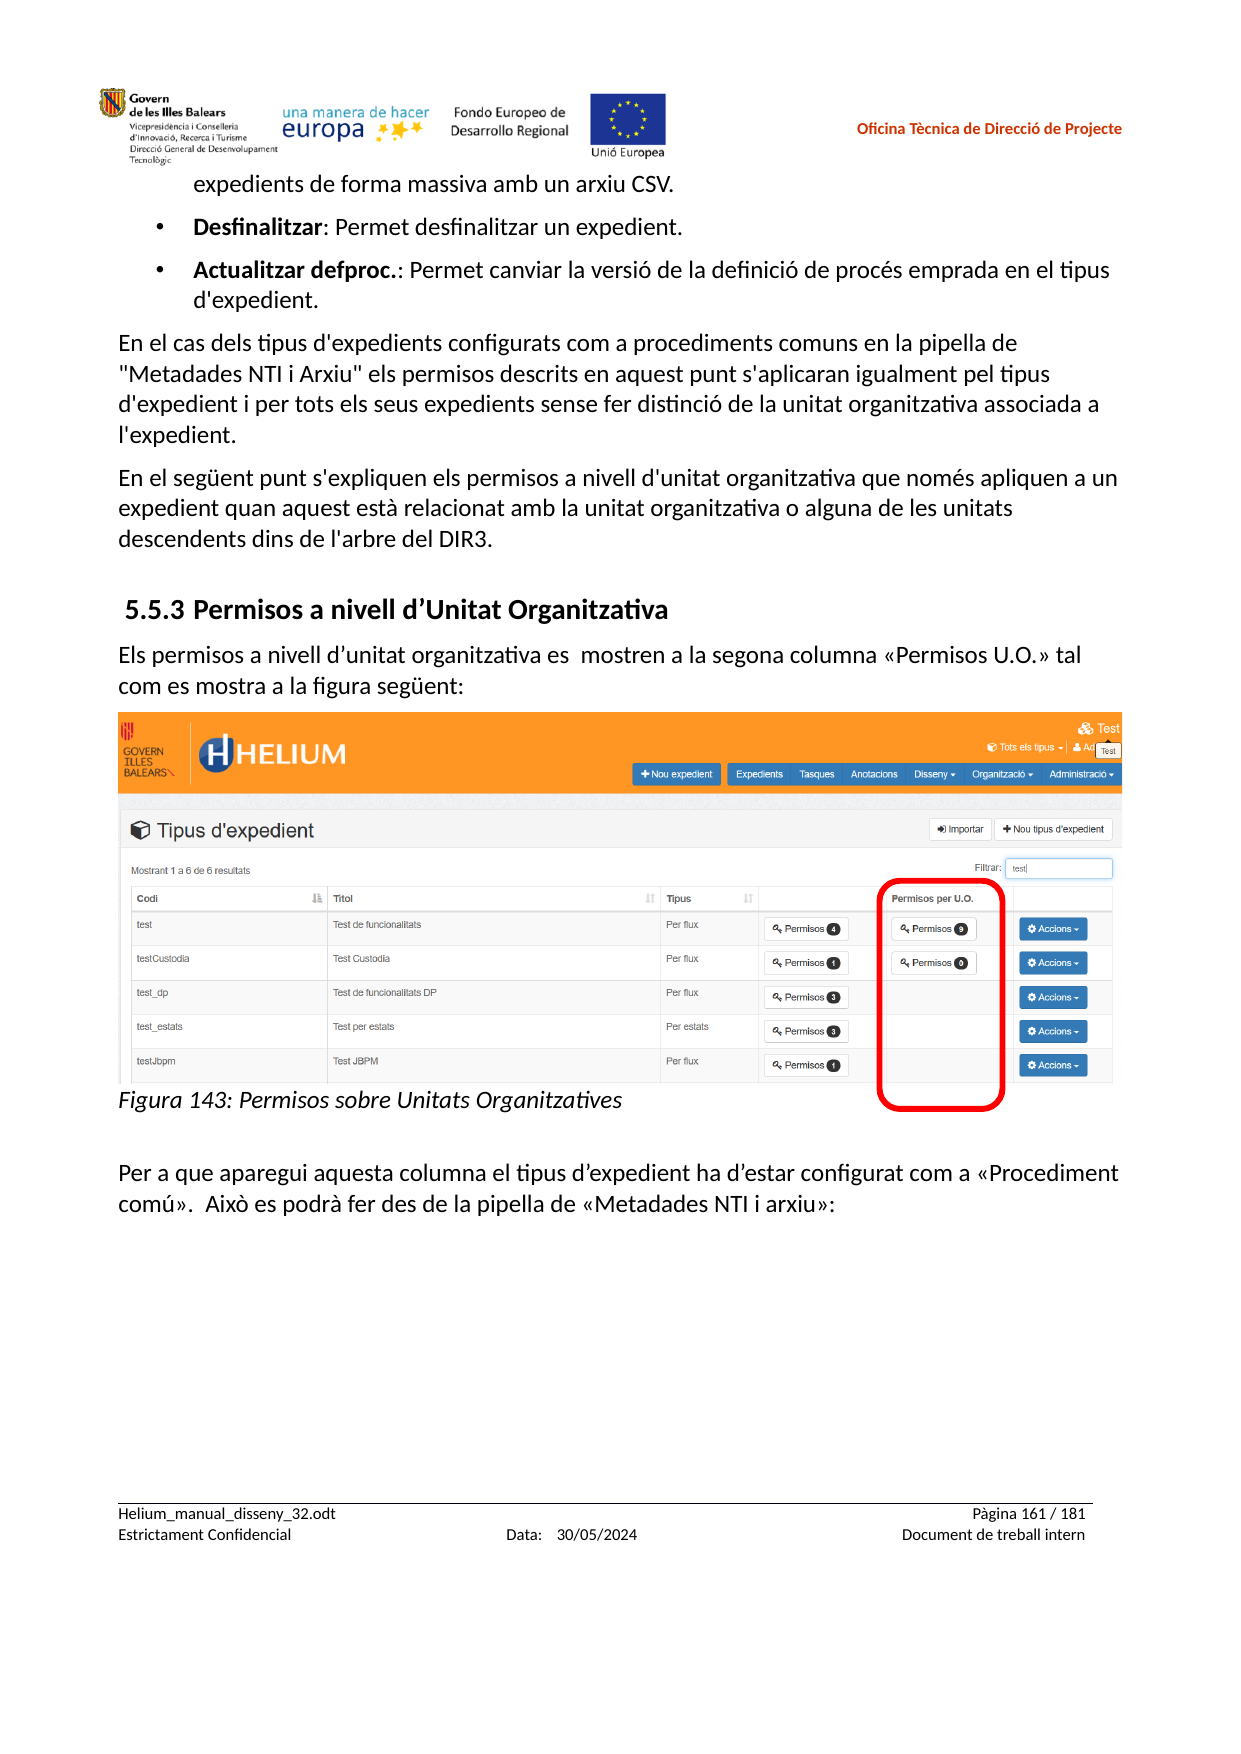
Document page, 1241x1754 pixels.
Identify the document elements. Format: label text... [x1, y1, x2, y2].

picture [99, 87, 668, 166]
picture [118, 712, 1123, 1084]
text Figura 143: Permisos sobre Unitats Organitzatives [118, 1084, 1122, 1114]
picture [883, 884, 999, 1084]
text Els permisos a nivell d’unitat organitzativa es mostren a la segona columna «Permisos U.O.» tal com es mostra a la figura següent: [118, 639, 1122, 700]
text Per a que aparegui aquesta columna el tipus d’expedient ha d’estar configurat com a «Procediment comú». Això es podrà fer des de la pipella de «Metadades NTI i arxiu»: [118, 1157, 1122, 1218]
list Desfinalitzar: Permet desfinalitzar un expedient. [156, 211, 1122, 241]
text En el cas dels tipus d'expedients configurats com a procediments comuns en la pipella de "Metadades NTI i Arxiu" els permisos descrits en aquest punt s'aplicaran igualment pel tipus d'expedient i per tots els seus expedients sense fer distinció de la unitat organitzativa associada a l'expedient. [118, 327, 1122, 449]
list Actualitzar defproc.: Permet canviar la versió de la definició de procés emprada en el tipus d'expedient. [156, 254, 1122, 315]
text En el següent punt s'expliquen els permisos a nivell d'unitat organitzativa que només apliquen a un expedient quan aquest està relacionat amb la unitat organitzativa o alguna de les unitats descendents dins de l'arbre del DIR3. [118, 462, 1122, 554]
subtitle Permisos a nivell d’Unitat Organitzativa [118, 591, 1122, 627]
list expedients de forma massiva amb un arxiu CSV. [156, 168, 1122, 198]
